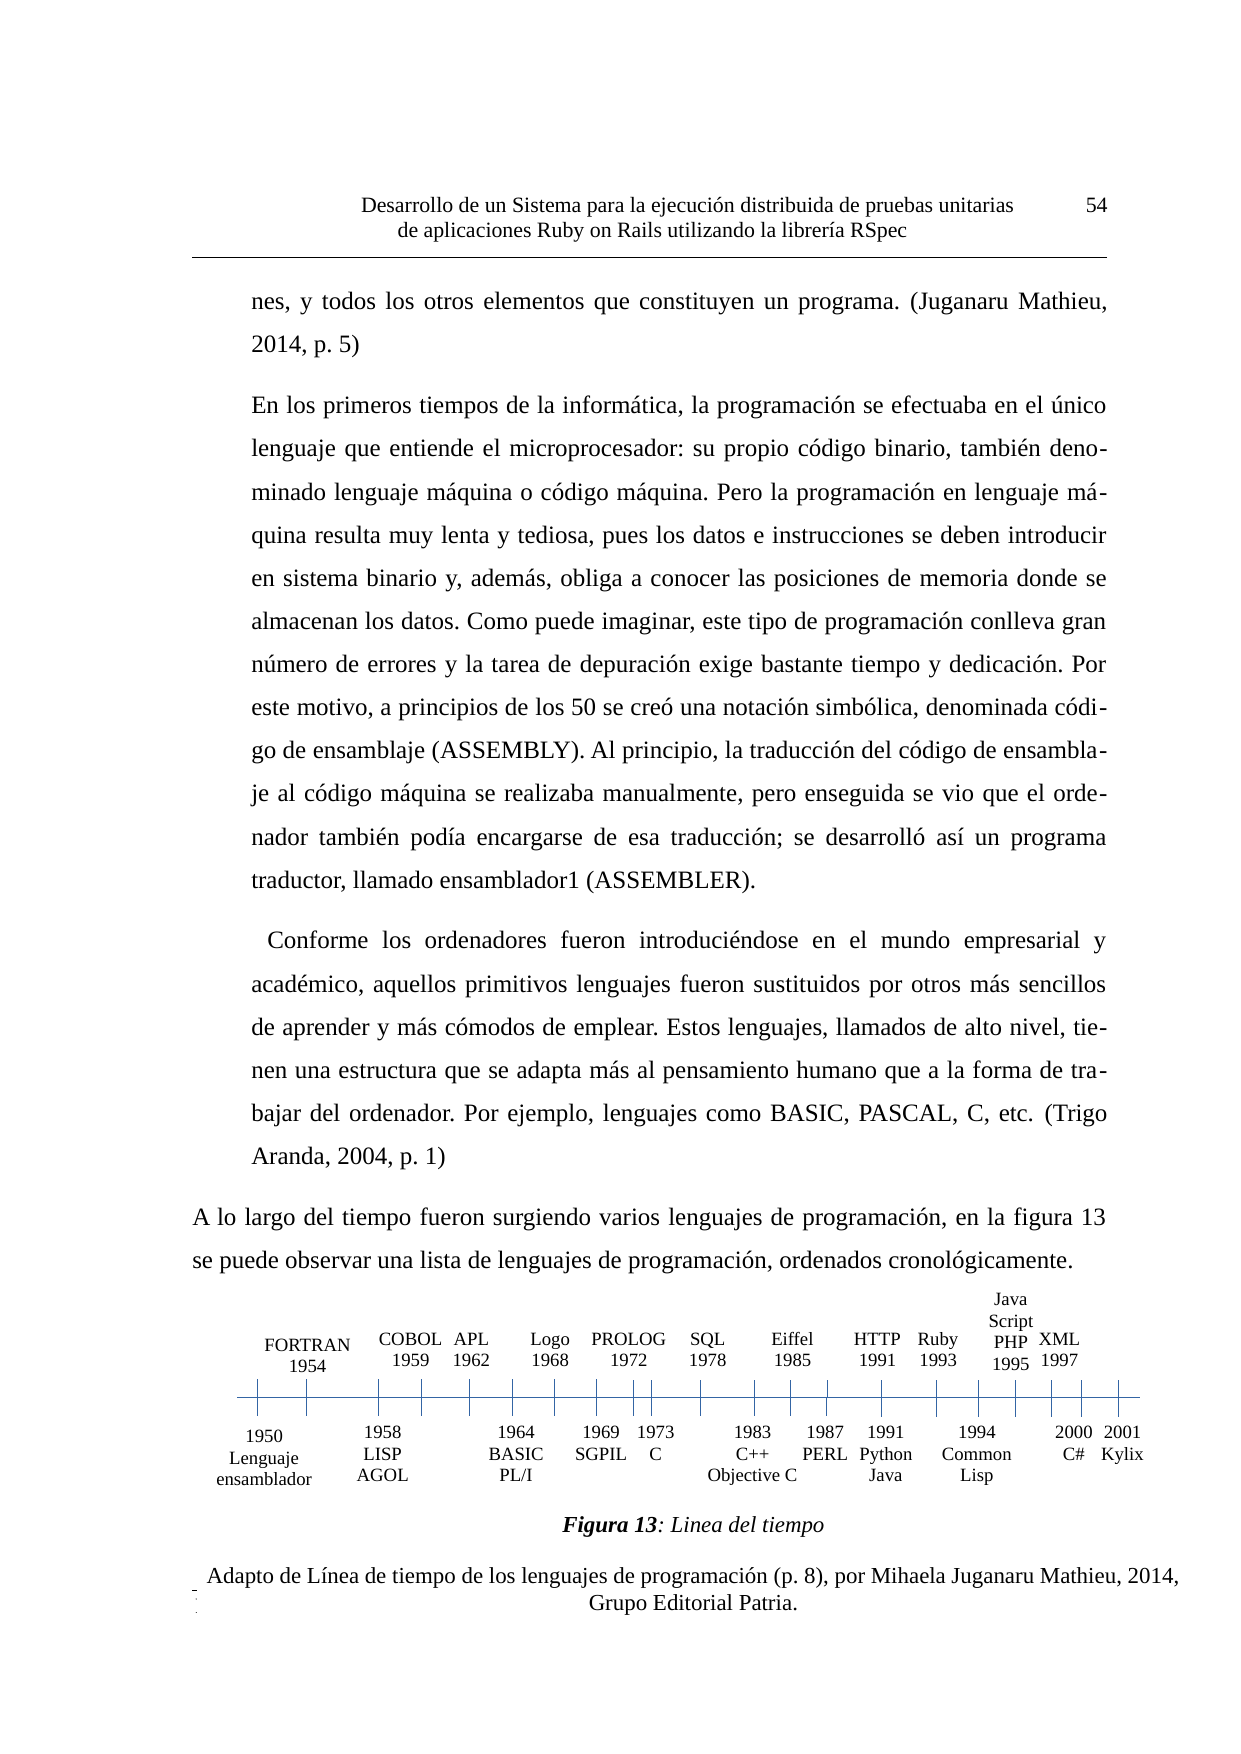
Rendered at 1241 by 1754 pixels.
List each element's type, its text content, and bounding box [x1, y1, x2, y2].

text Conforme los ordenadores fueron introduciéndose en el mundo empresarial y académico, aquellos primitivos lenguajes fueron sustituidos por otros más sencillos de aprender y más cómodos de emplear. Estos lenguajes, llamados de alto nivel, tie­nen una estructura que se adapta más al pensamiento humano que a la forma de tra­bajar del ordenador. Por ejemplo, lenguajes como BASIC, PASCAL, C, etc. (Trigo Aranda, 2004, p. 1) [251, 926, 1107, 1170]
text nes, y todos los otros elementos que constituyen un programa. (Juganaru Mathieu, 2014, p. 5)⁠ [251, 286, 1107, 358]
text En los primeros tiempos de la informática, la programación se efectuaba en el único lenguaje que entiende el microprocesador: su propio código binario, también deno­minado lenguaje máquina o código máquina. Pero la programación en lenguaje má­quina resulta muy lenta y tediosa, pues los datos e instrucciones se deben introducir en sistema binario y, además, obliga a conocer las posiciones de memoria donde se almacenan los datos. Como puede imaginar, este tipo de programación conlleva gran número de errores y la tarea de depuración exige bastante tiempo y dedicación. Por este motivo, a principios de los 50 se creó una notación simbólica, denominada códi­go de ensamblaje (ASSEMBLY). Al principio, la traducción del código de ensambla­je al código máquina se realizaba manualmente, pero enseguida se vio que el orde­nador también podía encargarse de esa traducción; se desarrolló así un programa traductor, llamado ensamblador1 (ASSEMBLER). [251, 390, 1107, 893]
text Adapto de Línea de tiempo de los lenguajes de programación (p. 8), por Mihaela Juganaru Mathieu, 2014, Grupo Editorial Patria. [197, 1562, 1190, 1615]
text A lo largo del tiempo fueron surgiendo varios lenguajes de programación, en la figura 13 se puede observar una lista de lenguajes de programación, ordenados cronológicamente. [192, 1202, 1107, 1274]
text Figura 13: Linea del tiempo [197, 1316, 1190, 1537]
